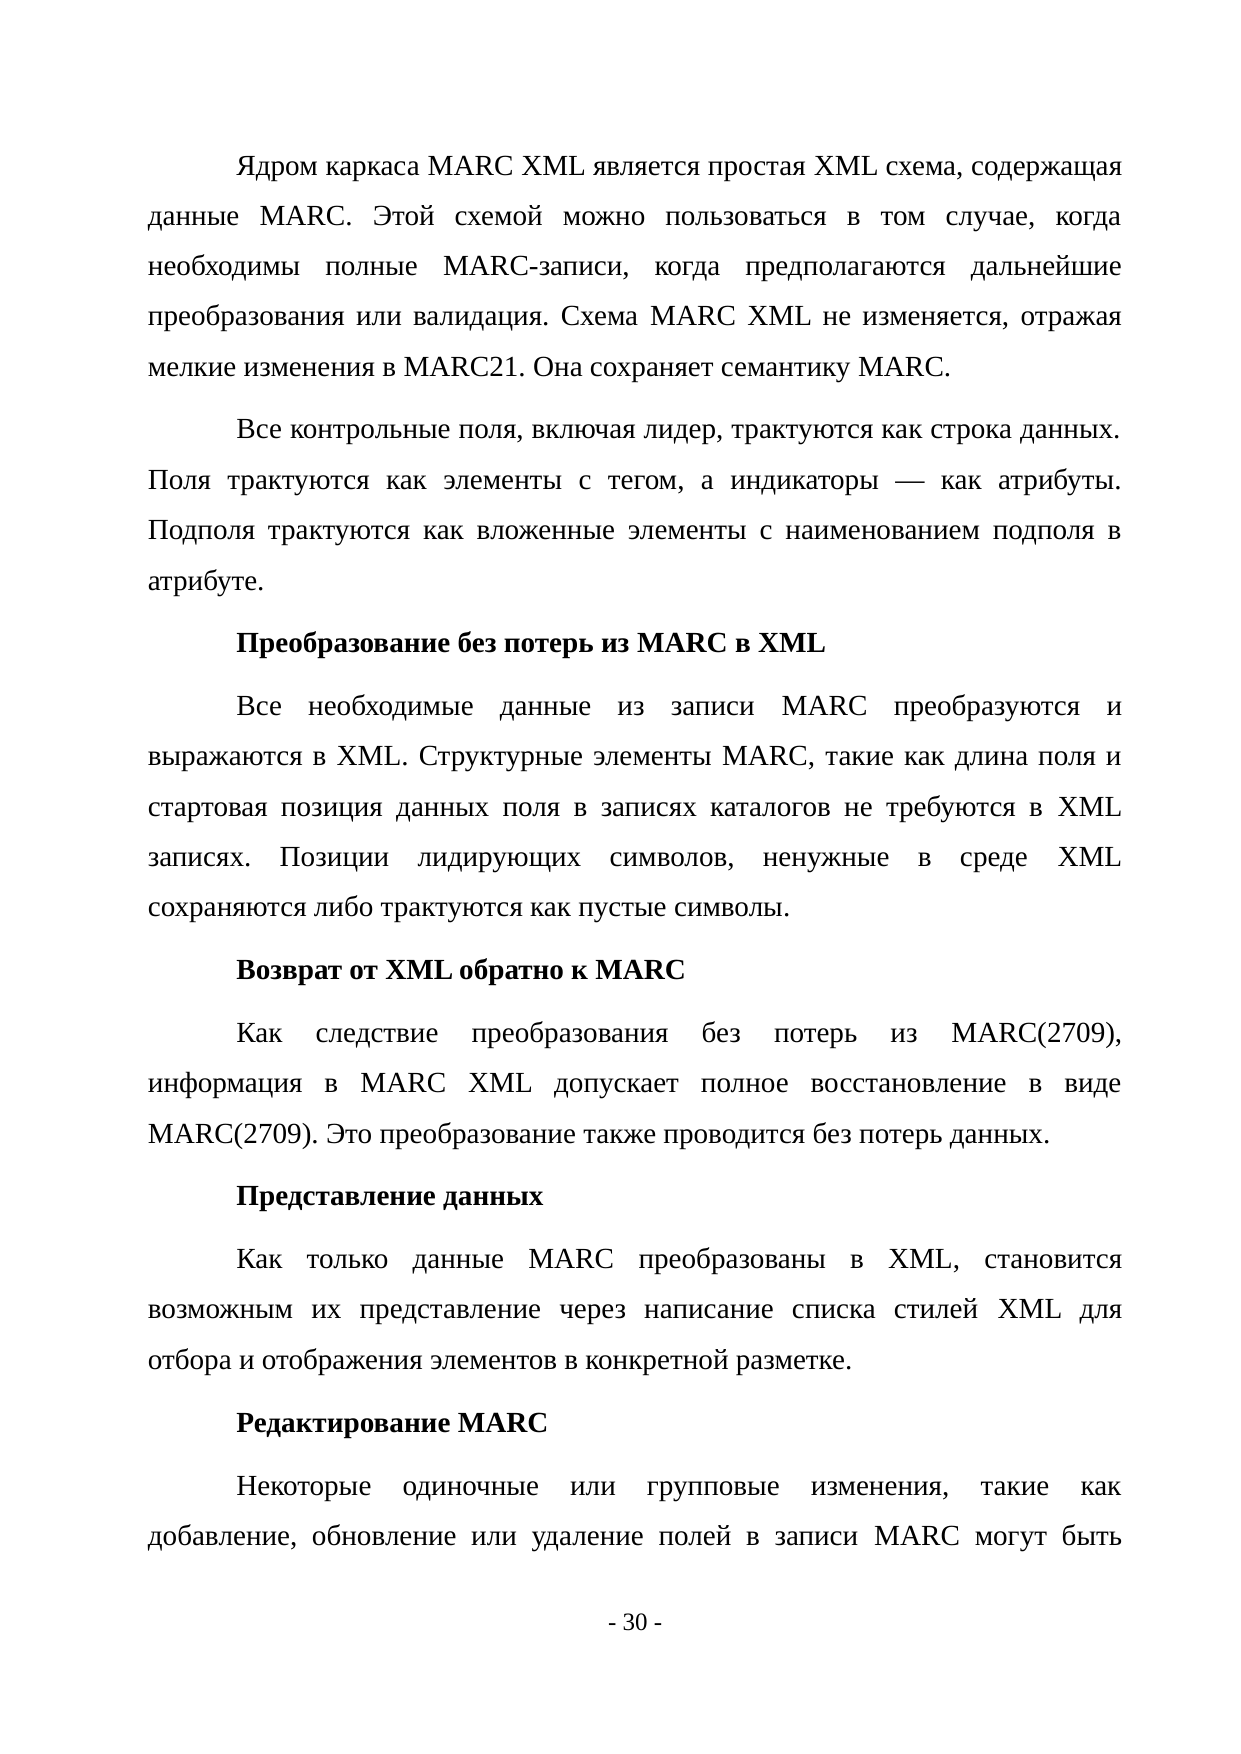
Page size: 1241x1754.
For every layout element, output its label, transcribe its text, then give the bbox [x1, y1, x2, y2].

text Представление данных [148, 1178, 1122, 1212]
text Возврат от XML обратно к MARC [148, 952, 1122, 986]
text Некоторые одиночные или групповые изменения, такие как добавление, обновление или удаление полей в записи MARC могут быть [148, 1468, 1122, 1551]
text Редактирование MARC [148, 1405, 1122, 1438]
text Все необходимые данные из записи MARC преобразуются и выражаются в XML. Структурные элементы MARC, такие как длина поля и стартовая позиция данных поля в записях каталогов не требуются в XML записях. Позиции лидирующих символов, ненужные в среде XML сохраняются либо трактуются как пустые символы. [148, 688, 1122, 923]
text Как только данные MARC преобразованы в XML, становится возможным их представление через написание списка стилей XML для отбора и отображения элементов в конкретной разметке. [148, 1241, 1122, 1376]
text Как следствие преобразования без потерь из MARC(2709), информация в MARC XML допускает полное восстановление в виде MARC(2709). Это преобразование также проводится без потерь данных. [148, 1015, 1122, 1149]
text Ядром каркаса MARC XML является простая XML схема, содержащая данные MARC. Этой схемой можно пользоваться в том случае, когда необходимы полные MARC-записи, когда предполагаются дальнейшие преобразования или валидация. Схема MARC XML не изменяется, отражая мелкие изменения в MARC21. Она сохраняет семантику MARC. [148, 148, 1122, 382]
text Все контрольные поля, включая лидер, трактуются как строка данных. Поля трактуются как элементы с тегом, а индикаторы — как атрибуты. Подполя трактуются как вложенные элементы с наименованием подполя в атрибуте. [148, 412, 1122, 596]
text Преобразование без потерь из MARC в XML [148, 625, 1122, 659]
